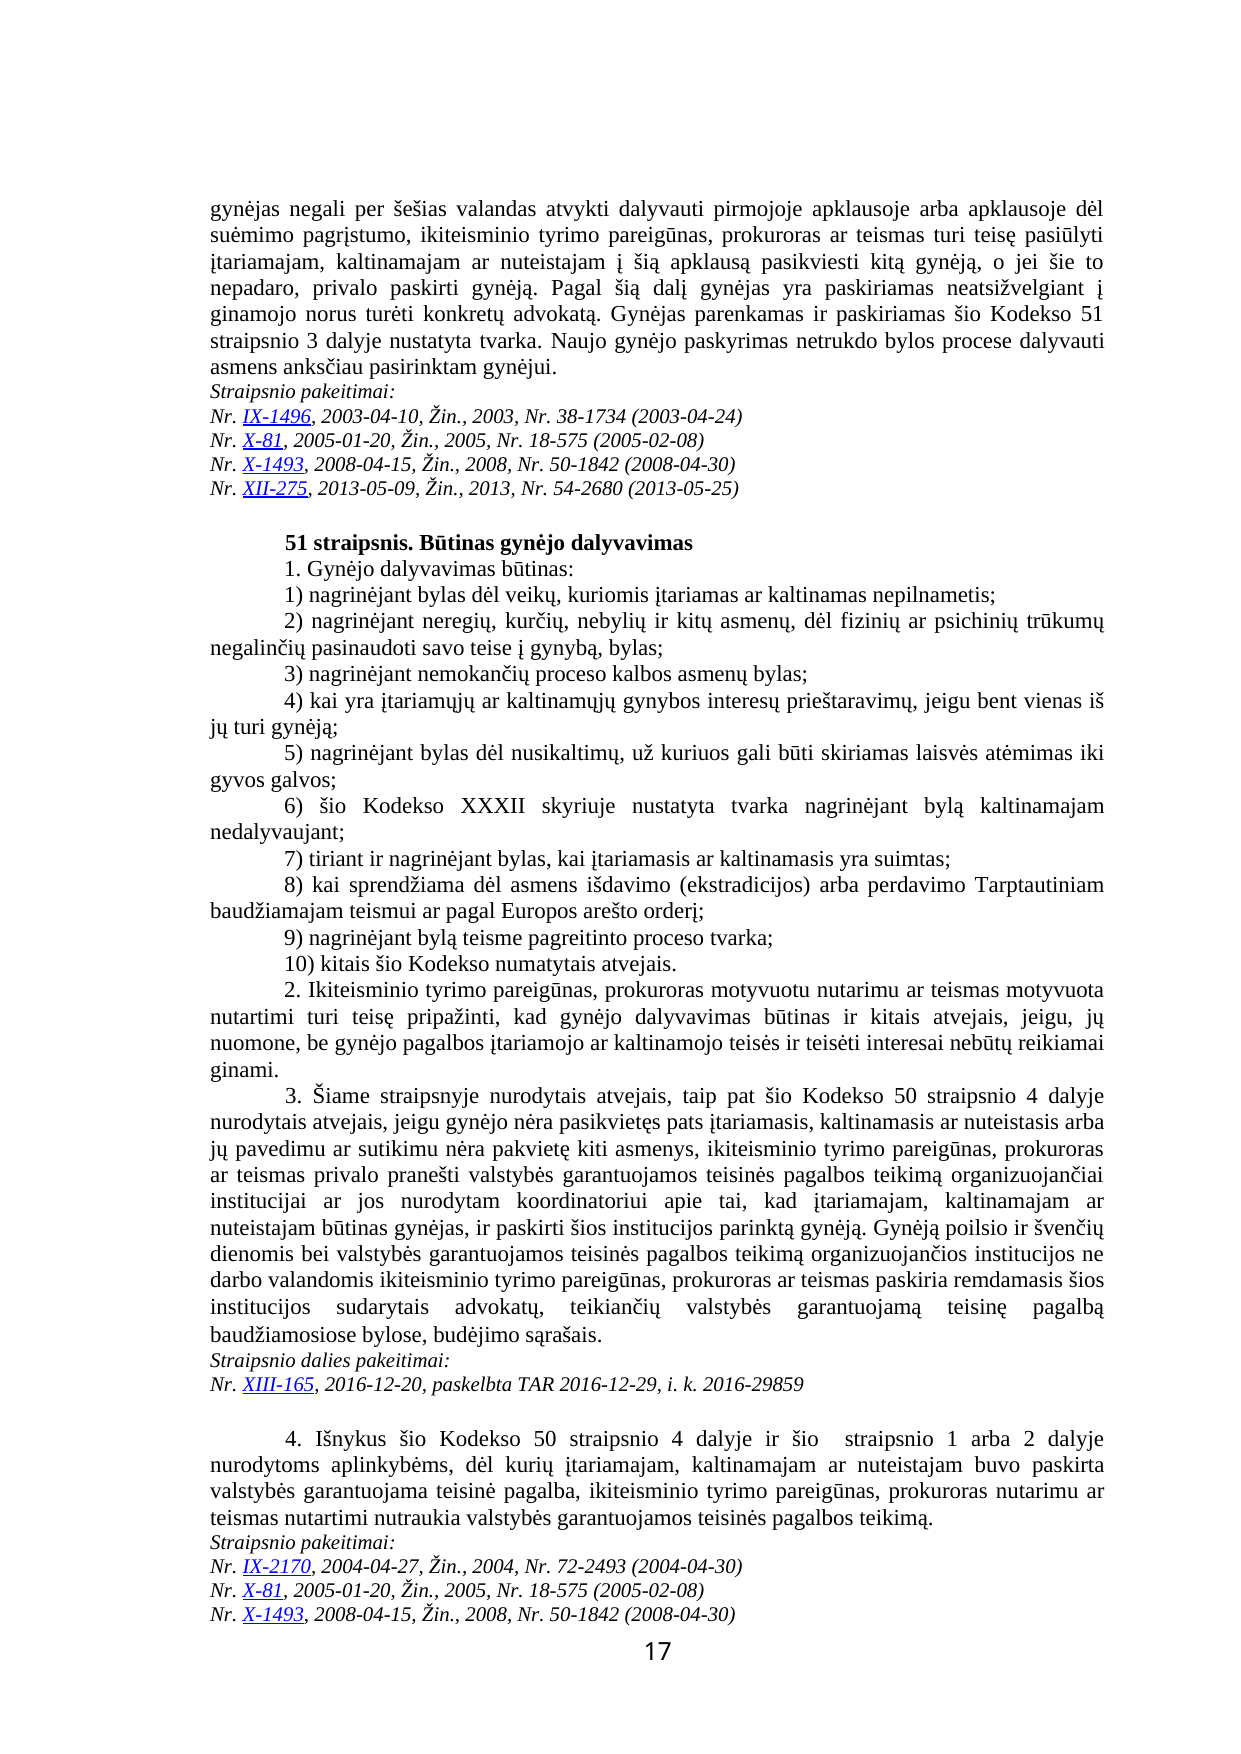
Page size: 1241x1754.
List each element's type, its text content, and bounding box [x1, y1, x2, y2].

text 7) tiriant ir nagrinėjant bylas, kai įtariamasis ar kaltinamasis yra suimtas; [210, 845, 1106, 871]
text Nr. X-1493, 2008-04-15, Žin., 2008, Nr. 50-1842 (2008-04-30) [210, 452, 1106, 476]
text 2) nagrinėjant neregių, kurčių, nebylių ir kitų asmenų, dėl fizinių ar psichinių trūkumų negalinčių pasinaudoti savo teise į gynybą, bylas; [210, 608, 1106, 660]
text Nr. X-81, 2005-01-20, Žin., 2005, Nr. 18-575 (2005-02-08) [210, 428, 1106, 452]
text Nr. XIII-165, 2016-12-20, paskelbta TAR 2016-12-29, i. k. 2016-29859 [210, 1372, 1106, 1396]
text 4. Išnykus šio Kodekso 50 straipsnio 4 dalyje ir šio straipsnio 1 arba 2 dalyje nurodytoms aplinkybėms, dėl kurių įtariamajam, kaltinamajam ar nuteistajam buvo paskirta valstybės garantuojama teisinė pagalba, ikiteisminio tyrimo pareigūnas, prokuroras nutarimu ar teismas nutartimi nutraukia valstybės garantuojamos teisinės pagalbos teikimą. [210, 1425, 1106, 1530]
text gynėjas negali per šešias valandas atvykti dalyvauti pirmojoje apklausoje arba apklausoje dėl suėmimo pagrįstumo, ikiteisminio tyrimo pareigūnas, prokuroras ar teismas turi teisę pasiūlyti įtariamajam, kaltinamajam ar nuteistajam į šią apklausą pasikviesti kitą gynėją, o jei šie to nepadaro, privalo paskirti gynėją. Pagal šią dalį gynėjas yra paskiriamas neatsižvelgiant į ginamojo norus turėti konkretų advokatą. Gynėjas parenkamas ir paskiriamas šio Kodekso 51 straipsnio 3 dalyje nustatyta tvarka. Naujo gynėjo paskyrimas netrukdo bylos procese dalyvauti asmens anksčiau pasirinktam gynėjui. [210, 195, 1106, 379]
text 5) nagrinėjant bylas dėl nusikaltimų, už kuriuos gali būti skiriamas laisvės atėmimas iki gyvos galvos; [210, 739, 1106, 792]
text 10) kitais šio Kodekso numatytais atvejais. [210, 950, 1106, 977]
text Nr. X-1493, 2008-04-15, Žin., 2008, Nr. 50-1842 (2008-04-30) [210, 1602, 1106, 1626]
text 3. Šiame straipsnyje nurodytais atvejais, taip pat šio Kodekso 50 straipsnio 4 dalyje nurodytais atvejais, jeigu gynėjo nėra pasikvietęs pats įtariamasis, kaltinamasis ar nuteistasis arba jų pavedimu ar sutikimu nėra pakvietę kiti asmenys, ikiteisminio tyrimo pareigūnas, prokuroras ar teismas privalo pranešti valstybės garantuojamos teisinės pagalbos teikimą organizuojančiai institucijai ar jos nurodytam koordinatoriui apie tai, kad įtariamajam, kaltinamajam ar nuteistajam būtinas gynėjas, ir paskirti šios institucijos parinktą gynėją. Gynėją poilsio ir švenčių dienomis bei valstybės garantuojamos teisinės pagalbos teikimą organizuojančios institucijos ne darbo valandomis ikiteisminio tyrimo pareigūnas, prokuroras ar teismas paskiria remdamasis šios institucijos sudarytais advokatų, teikiančių valstybės garantuojamą teisinę pagalbą baudžiamosiose bylose, budėjimo sąrašais. [210, 1082, 1106, 1348]
text Nr. IX-2170, 2004-04-27, Žin., 2004, Nr. 72-2493 (2004-04-30) [210, 1554, 1106, 1578]
text 3) nagrinėjant nemokančių proceso kalbos asmenų bylas; [210, 660, 1106, 687]
text 1) nagrinėjant bylas dėl veikų, kuriomis įtariamas ar kaltinamas nepilnametis; [210, 581, 1106, 608]
text 4) kai yra įtariamųjų ar kaltinamųjų gynybos interesų prieštaravimų, jeigu bent vienas iš jų turi gynėją; [210, 687, 1106, 739]
text 9) nagrinėjant bylą teisme pagreitinto proceso tvarka; [210, 924, 1106, 950]
text 1. Gynėjo dalyvavimas būtinas: [210, 555, 1106, 581]
text 8) kai sprendžiama dėl asmens išdavimo (ekstradicijos) arba perdavimo Tarptautiniam baudžiamajam teismui ar pagal Europos arešto orderį; [210, 871, 1106, 924]
text Straipsnio pakeitimai: [210, 379, 1106, 403]
text 51 straipsnis. Būtinas gynėjo dalyvavimas [210, 528, 1106, 555]
text Straipsnio pakeitimai: [210, 1530, 1106, 1554]
text 6) šio Kodekso XXXII skyriuje nustatyta tvarka nagrinėjant bylą kaltinamajam nedalyvaujant; [210, 792, 1106, 845]
text Nr. IX-1496, 2003-04-10, Žin., 2003, Nr. 38-1734 (2003-04-24) [210, 403, 1106, 428]
text Nr. X-81, 2005-01-20, Žin., 2005, Nr. 18-575 (2005-02-08) [210, 1578, 1106, 1602]
text 2. Ikiteisminio tyrimo pareigūnas, prokuroras motyvuotu nutarimu ar teismas motyvuota nutartimi turi teisę pripažinti, kad gynėjo dalyvavimas būtinas ir kitais atvejais, jeigu, jų nuomone, be gynėjo pagalbos įtariamojo ar kaltinamojo teisės ir teisėti interesai nebūtų reikiamai ginami. [210, 977, 1106, 1082]
text Straipsnio dalies pakeitimai: [210, 1348, 1106, 1372]
text Nr. XII-275, 2013-05-09, Žin., 2013, Nr. 54-2680 (2013-05-25) [210, 476, 1106, 500]
